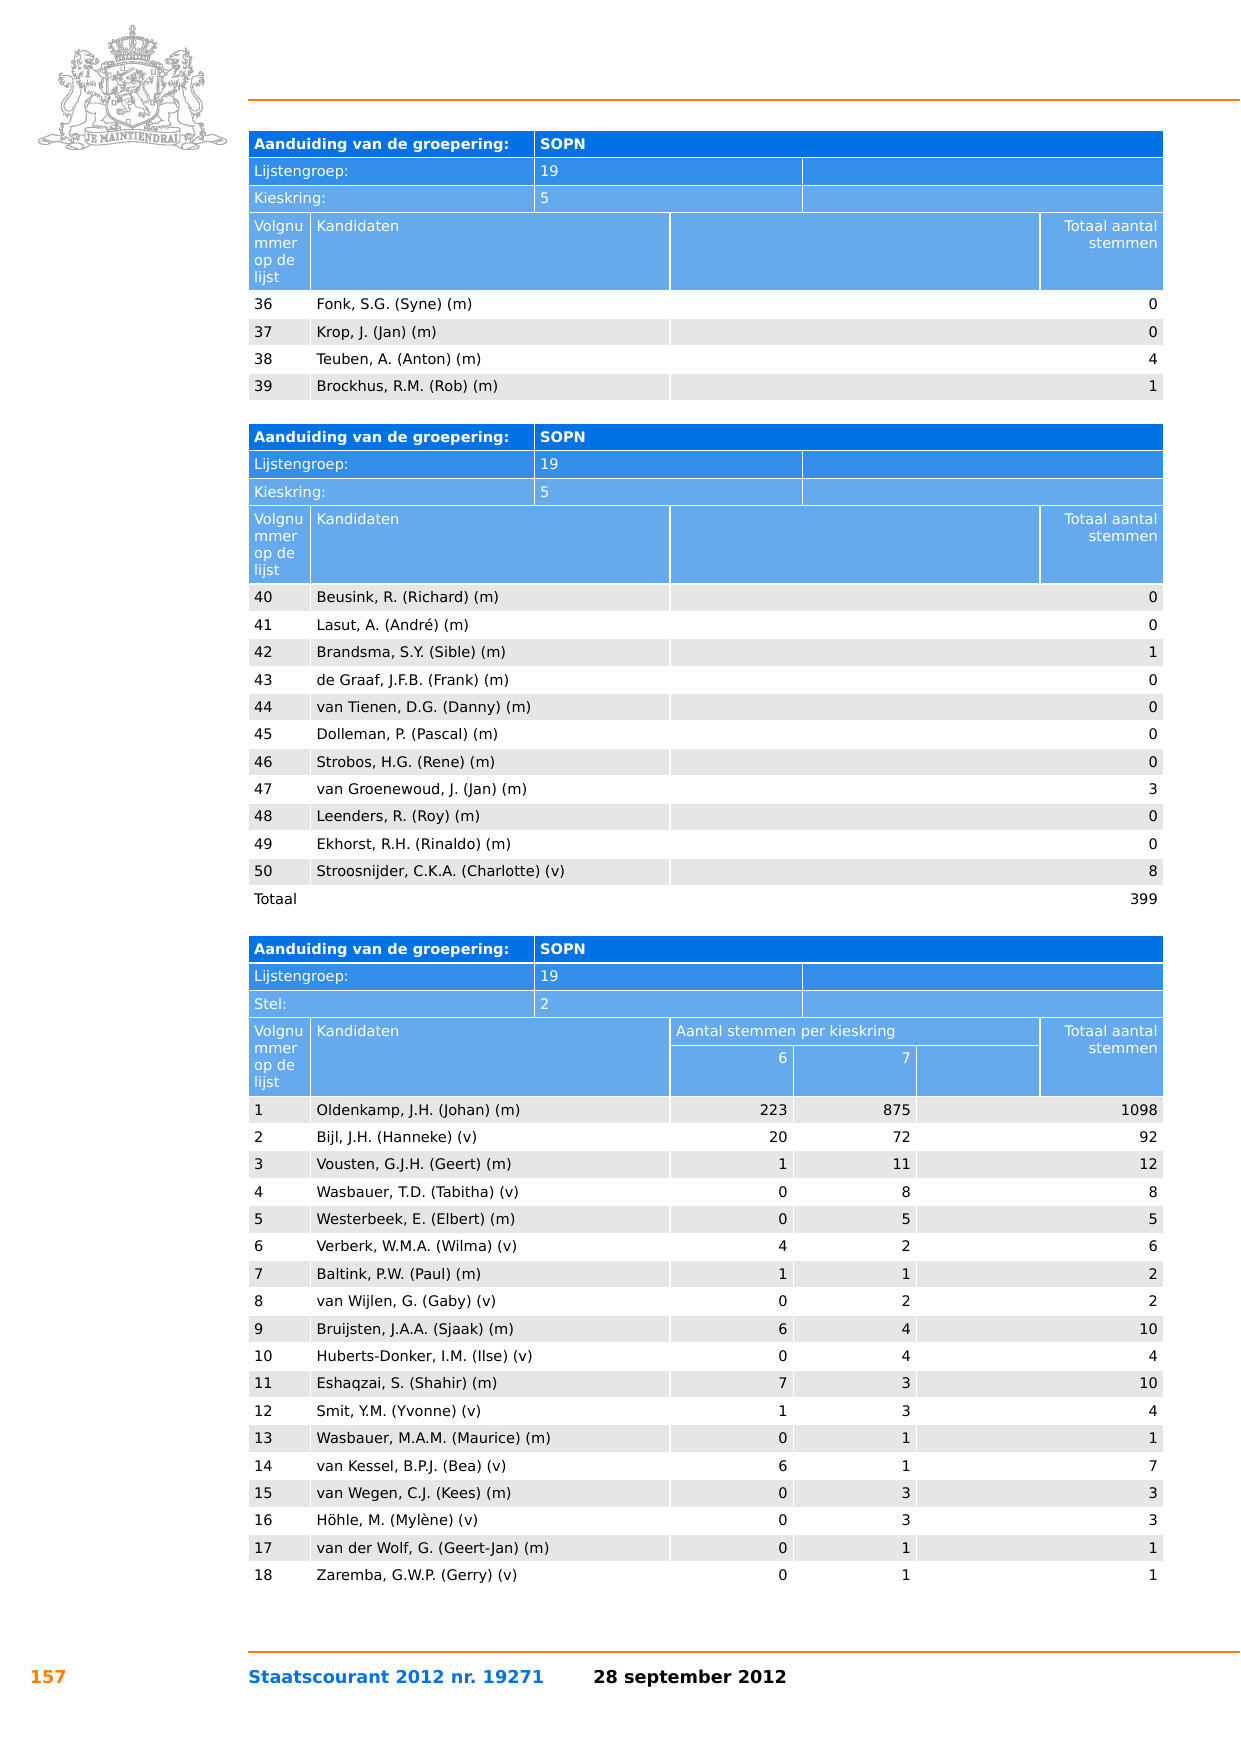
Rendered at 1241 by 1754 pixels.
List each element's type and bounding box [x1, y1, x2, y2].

picture [38, 25, 227, 150]
